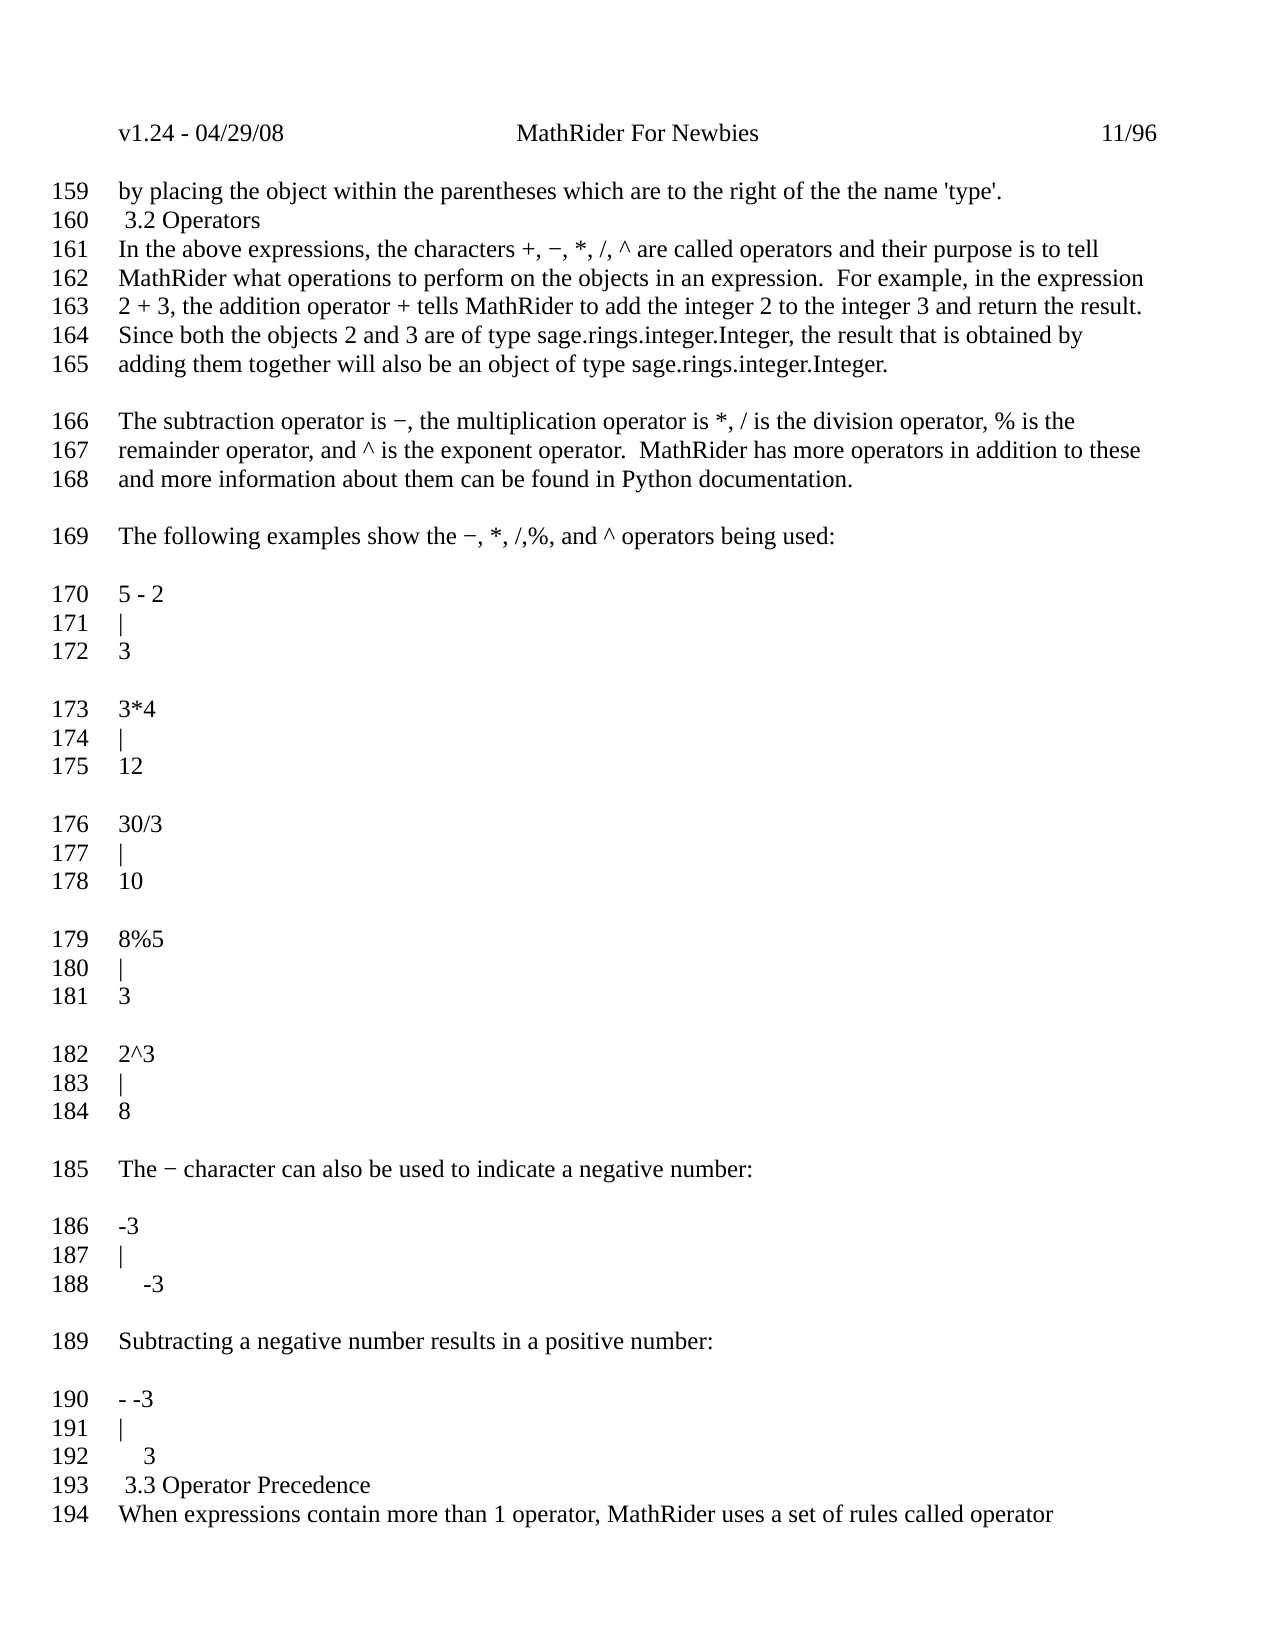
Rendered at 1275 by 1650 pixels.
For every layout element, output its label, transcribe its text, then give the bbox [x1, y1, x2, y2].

text -3 [118, 1211, 1157, 1240]
text When expressions contain more than 1 operator, MathRider uses a set of rules called operator [118, 1499, 1157, 1528]
text 30/3 [118, 809, 1157, 838]
text | [118, 953, 1157, 981]
text 3 [118, 636, 1157, 665]
text 10 [118, 866, 1157, 895]
text | [118, 838, 1157, 866]
text | [118, 723, 1157, 751]
text 2^3 [118, 1039, 1157, 1068]
text 8%5 [118, 924, 1157, 953]
text | [118, 1240, 1157, 1269]
text | [118, 1413, 1157, 1441]
text The − character can also be used to indicate a negative number: [118, 1154, 1157, 1183]
text In the above expressions, the characters +, −, *, /, ^ are called operators and their purpose is to tell MathRider what operations to perform on the objects in an expression. For example, in the expression 2 + 3, the addition operator + tells MathRider to add the integer 2 to the integer 3 and return the result. Since both the objects 2 and 3 are of type sage.rings.integer.Integer, the result that is obtained by adding them together will also be an object of type sage.rings.integer.Integer. [118, 234, 1157, 378]
text The following examples show the −, *, /,%, and ^ operators being used: [118, 521, 1157, 550]
text Subtracting a negative number results in a positive number: [118, 1326, 1157, 1355]
text by placing the object within the parentheses which are to the right of the the name 'type'. [118, 176, 1157, 205]
text -3 [118, 1269, 1157, 1298]
text | [118, 1068, 1157, 1096]
text 3.2 Operators [118, 205, 1157, 234]
text 5 - 2 [118, 579, 1157, 608]
text 12 [118, 751, 1157, 780]
text 8 [118, 1096, 1157, 1125]
text - -3 [118, 1384, 1157, 1413]
text 3 [118, 1441, 1157, 1470]
text | [118, 608, 1157, 636]
text 3*4 [118, 694, 1157, 723]
text 3.3 Operator Precedence [118, 1470, 1157, 1499]
text 3 [118, 981, 1157, 1010]
text The subtraction operator is −, the multiplication operator is *, / is the division operator, % is the remainder operator, and ^ is the exponent operator. MathRider has more operators in addition to these and more information about them can be found in Python documentation. [118, 406, 1157, 493]
